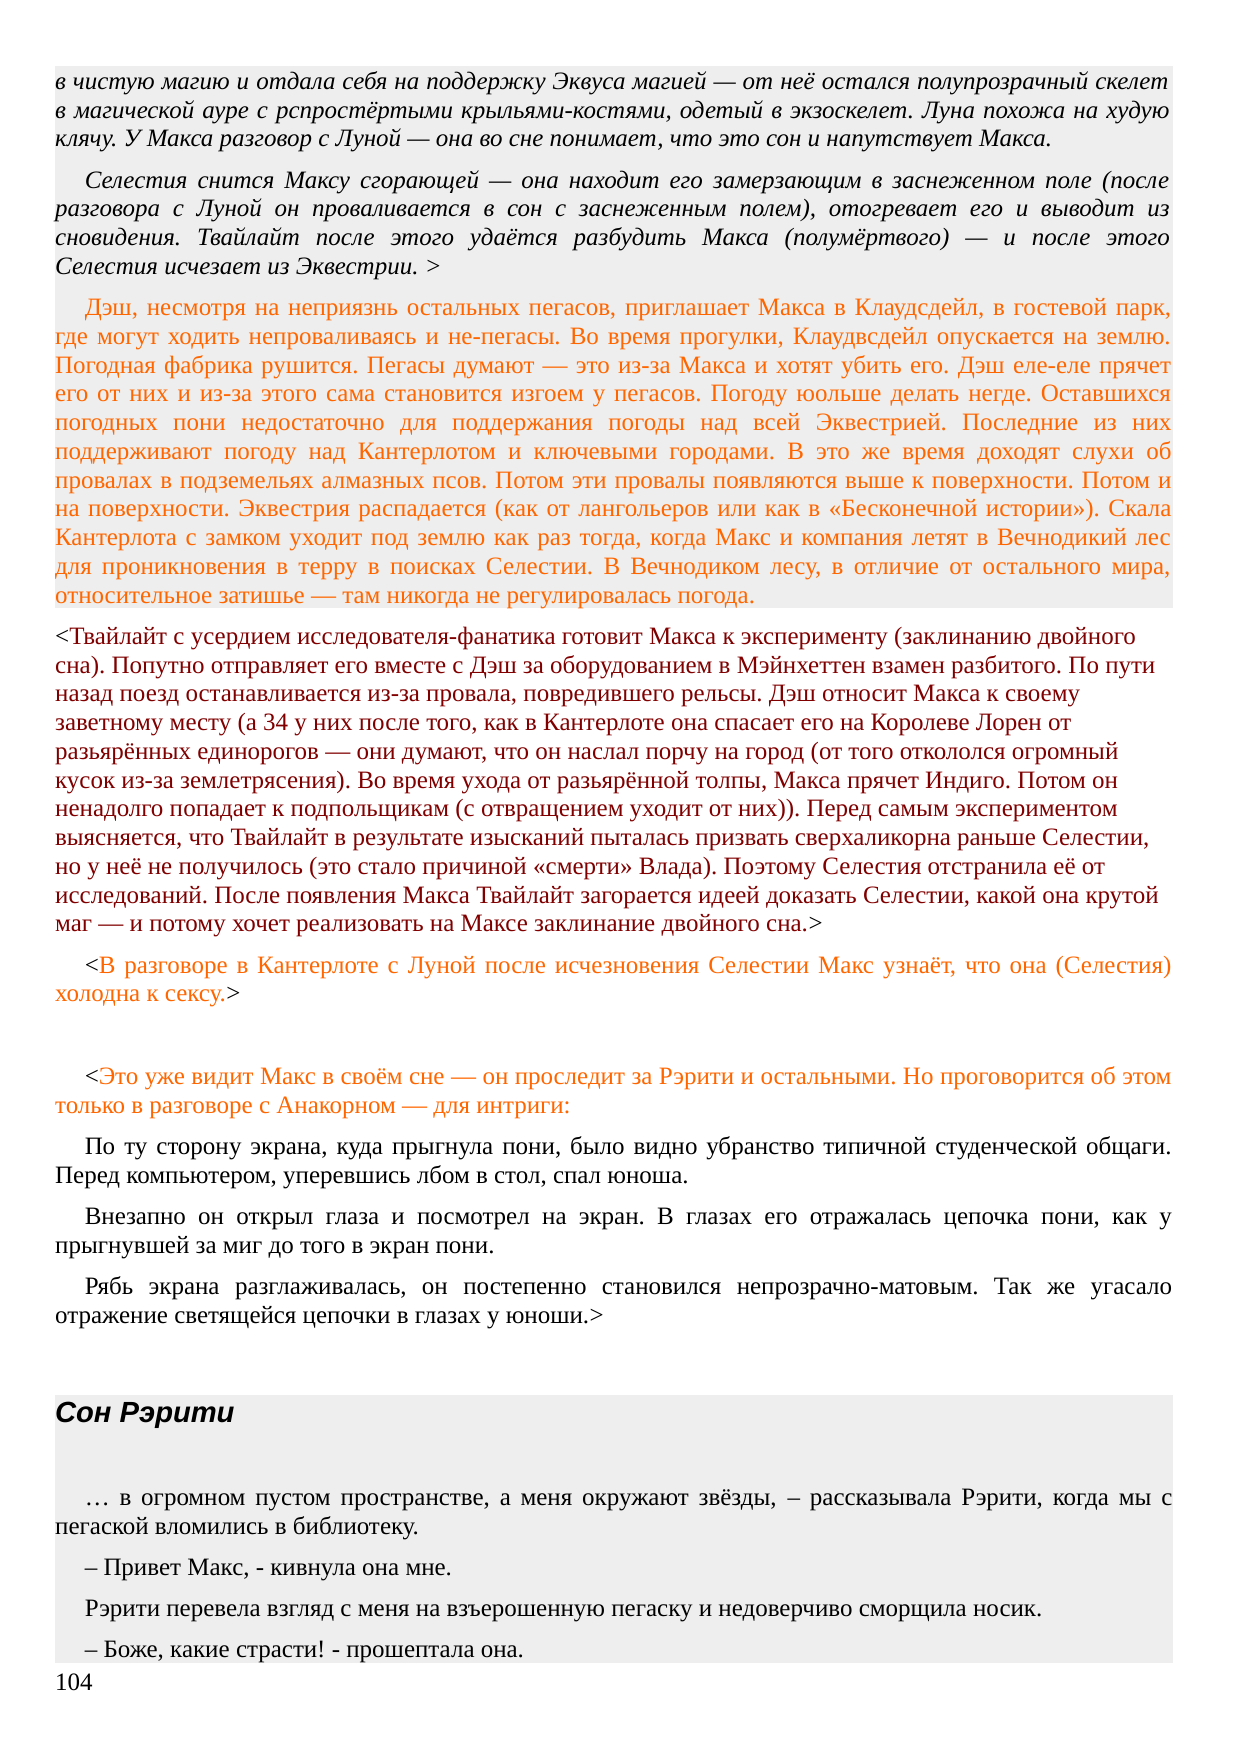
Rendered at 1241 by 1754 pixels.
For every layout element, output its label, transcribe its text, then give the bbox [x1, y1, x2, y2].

text Дэш, несмотря на неприязнь остальных пегасов, приглашает Макса в Клаудсдейл, в гостевой парк, где могут ходить непроваливаясь и не-пегасы. Во время прогулки, Клаудвсдейл опускается на землю. Погодная фабрика рушится. Пегасы думают — это из-за Макса и хотят убить его. Дэш еле-еле прячет его от них и из-за этого сама становится изгоем у пегасов. Погоду юольше делать негде. Оставшихся погодных пони недостаточно для поддержания погоды над всей Эквестрией. Последние из них поддерживают погоду над Кантерлотом и ключевыми городами. В это же время доходят слухи об провалах в подземельях алмазных псов. Потом эти провалы появляются выше к поверхности. Потом и на поверхности. Эквестрия распадается (как от лангольеров или как в «Бесконечной истории»). Скала Кантерлота с замком уходит под землю как раз тогда, когда Макс и компания летят в Вечнодикий лес для проникновения в терру в поисках Селестии. В Вечнодиком лесу, в отличие от остального мира, относительное затишье — там никогда не регулировалась погода. [55, 292, 1173, 608]
text По ту сторону экрана, куда прыгнула пони, было видно убранство типичной студенческой общаги. Перед компьютером, уперевшись лбом в стол, спал юноша. [55, 1131, 1173, 1188]
text Рябь экрана разглаживалась, он постепенно становился непрозрачно-матовым. Так же угасало отражение светящейся цепочки в глазах у юноши.> [55, 1271, 1173, 1328]
text в чистую магию и отдала себя на поддержку Эквуса магией — от неё остался полупрозрачный скелет в магической ауре с рспростёртыми крыльями-костями, одетый в экзоскелет. Луна похожа на худую клячу. У Макса разговор с Луной — она во сне понимает, что это сон и напутствует Макса. [55, 66, 1173, 152]
text <Твайлайт с усердием исследователя-фанатика готовит Макса к эксперименту (заклинанию двойного сна). Попутно отправляет его вместе с Дэш за оборудованием в Мэйнхеттен взамен разбитого. По пути назад поезд останавливается из-за провала, повредившего рельсы. Дэш относит Макса к своему заветному месту (а 34 у них после того, как в Кантерлоте она спасает его на Королеве Лорен от разьярённых единорогов — они думают, что он наслал порчу на город (от того откололся огромный кусок из-за землетрясения). Во время ухода от разьярённой толпы, Макса прячет Индиго. Потом он ненадолго попадает к подпольщикам (с отвращением уходит от них)). Перед самым экспериментом выясняется, что Твайлайт в результате изысканий пыталась призвать сверхаликорна раньше Селестии, но у неё не получилось (это стало причиной «смерти» Влада). Поэтому Селестия отстранила её от исследований. После появления Макса Твайлайт загорается идеей доказать Селестии, какой она крутой маг — и потому хочет реализовать на Максе заклинание двойного сна.> [55, 621, 1173, 937]
text Внезапно он открыл глаза и посмотрел на экран. В глазах его отражалась цепочка пони, как у прыгнувшей за миг до того в экран пони. [55, 1201, 1173, 1258]
subtitle Сон Рэрити [55, 1395, 1173, 1428]
text <В разговоре в Кантерлоте с Луной после исчезновения Селестии Макс узнаёт, что она (Селестия) холодна к сексу.> [55, 950, 1173, 1007]
text Рэрити перевела взгляд с меня на взъерошенную пегаску и недоверчиво сморщила носик. [55, 1593, 1173, 1622]
text – Привет Макс, - кивнула она мне. [55, 1552, 1173, 1581]
text <Это уже видит Макс в своём сне — он проследит за Рэрити и остальными. Но проговорится об этом только в разговоре с Анакорном — для интриги: [55, 1061, 1173, 1118]
text … в огромном пустом пространстве, а меня окружают звёзды, – рассказывала Рэрити, когда мы с пегаской вломились в библиотеку. [55, 1482, 1173, 1539]
text Селестия снится Максу сгорающей — она находит его замерзающим в заснеженном поле (после разговора с Луной он проваливается в сон с заснеженным полем), отогревает его и выводит из сновидения. Твайлайт после этого удаётся разбудить Макса (полумёртвого) — и после этого Селестия исчезает из Эквестрии. > [55, 165, 1173, 280]
text – Боже, какие страсти! - прошептала она. [55, 1634, 1173, 1663]
